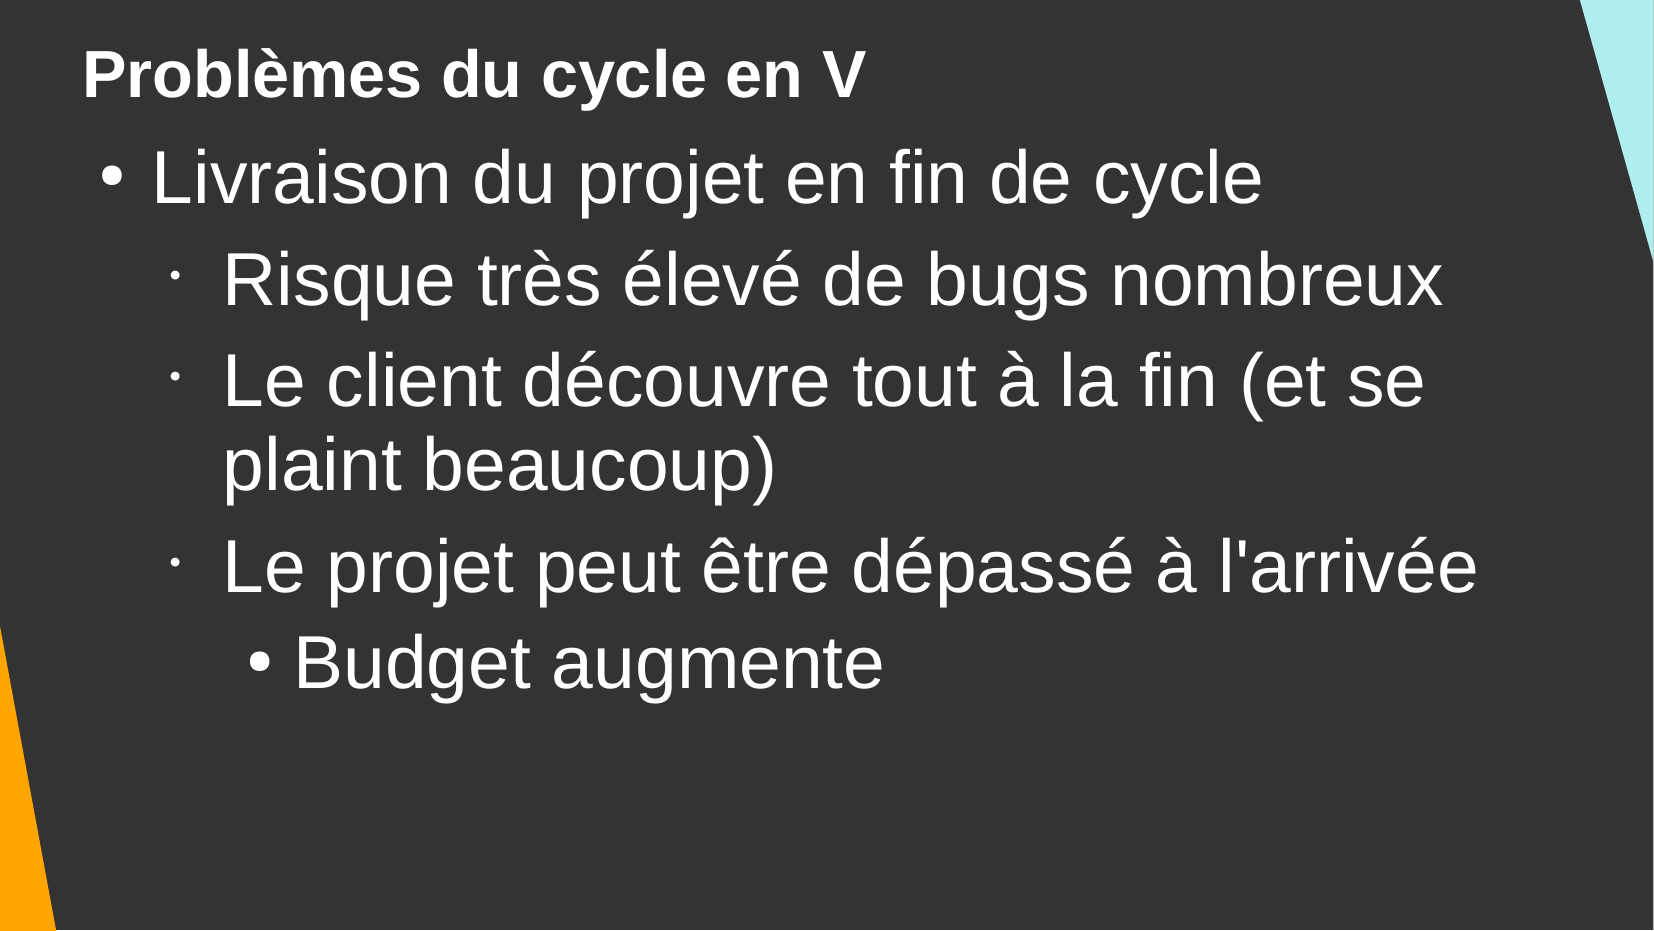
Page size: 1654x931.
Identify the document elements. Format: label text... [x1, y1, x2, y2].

list Livraison du projet en fin de cycle Risque très élevé de bugs nombreux Le client découvre tout à la fin (et se plaint beaucoup) Le projet peut être dépassé à l'arrivée Budget augmente [80, 135, 1620, 777]
title Problèmes du cycle en V [82, 37, 1571, 122]
text_box [1579, 0, 1654, 265]
text_box [0, 626, 57, 931]
